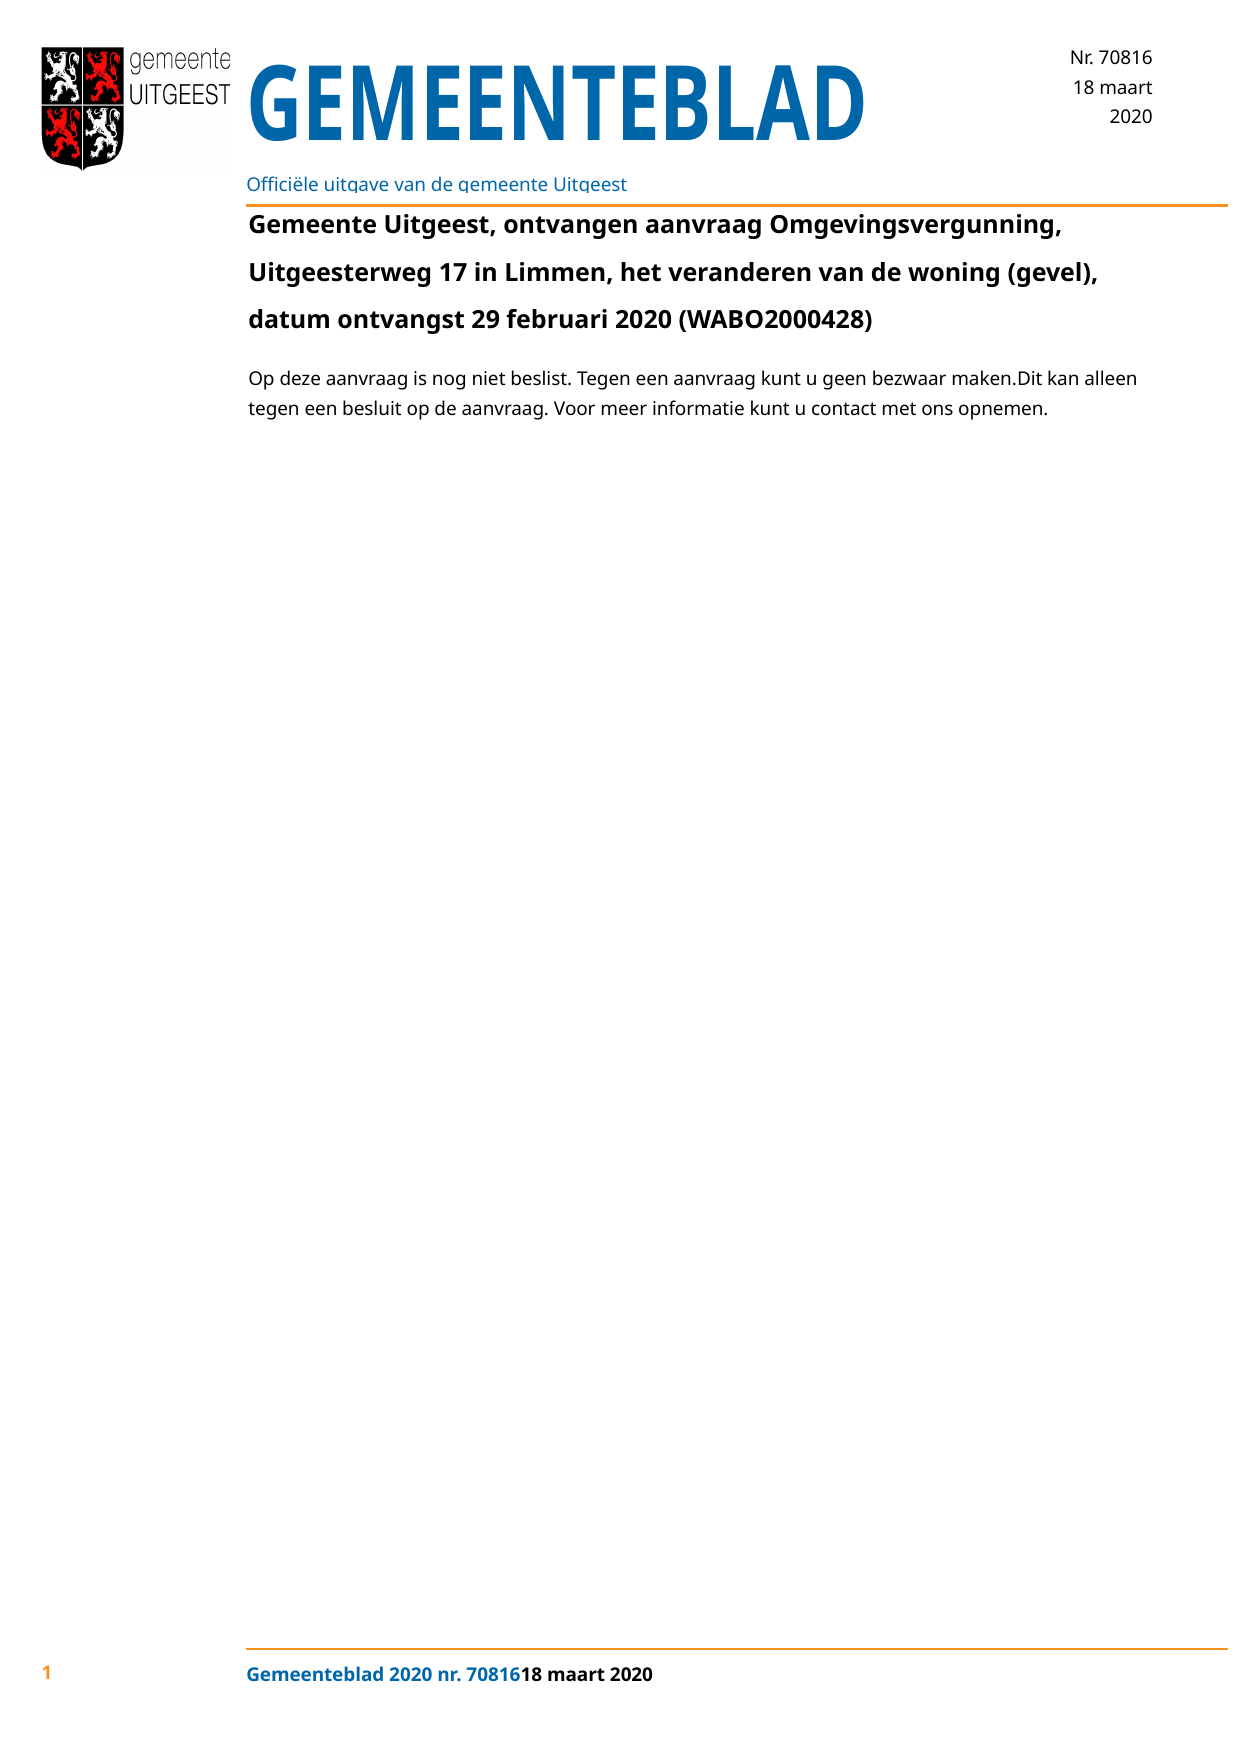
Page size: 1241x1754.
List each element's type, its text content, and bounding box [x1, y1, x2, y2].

text Op deze aanvraag is nog niet beslist. Tegen een aanvraag kunt u geen bezwaar maken.Dit kan alleen tegen een besluit op de aanvraag. Voor meer informatie kunt u contact met ons opnemen. [248, 366, 1152, 421]
picture [41, 47, 231, 172]
text Gemeente Uitgeest, ontvangen aanvraag Omgevingsvergunning, Uitgeesterweg 17 in Limmen, het veranderen van de woning (gevel), datum ontvangst 29 februari 2020 (WABO2000428) [248, 207, 1152, 336]
